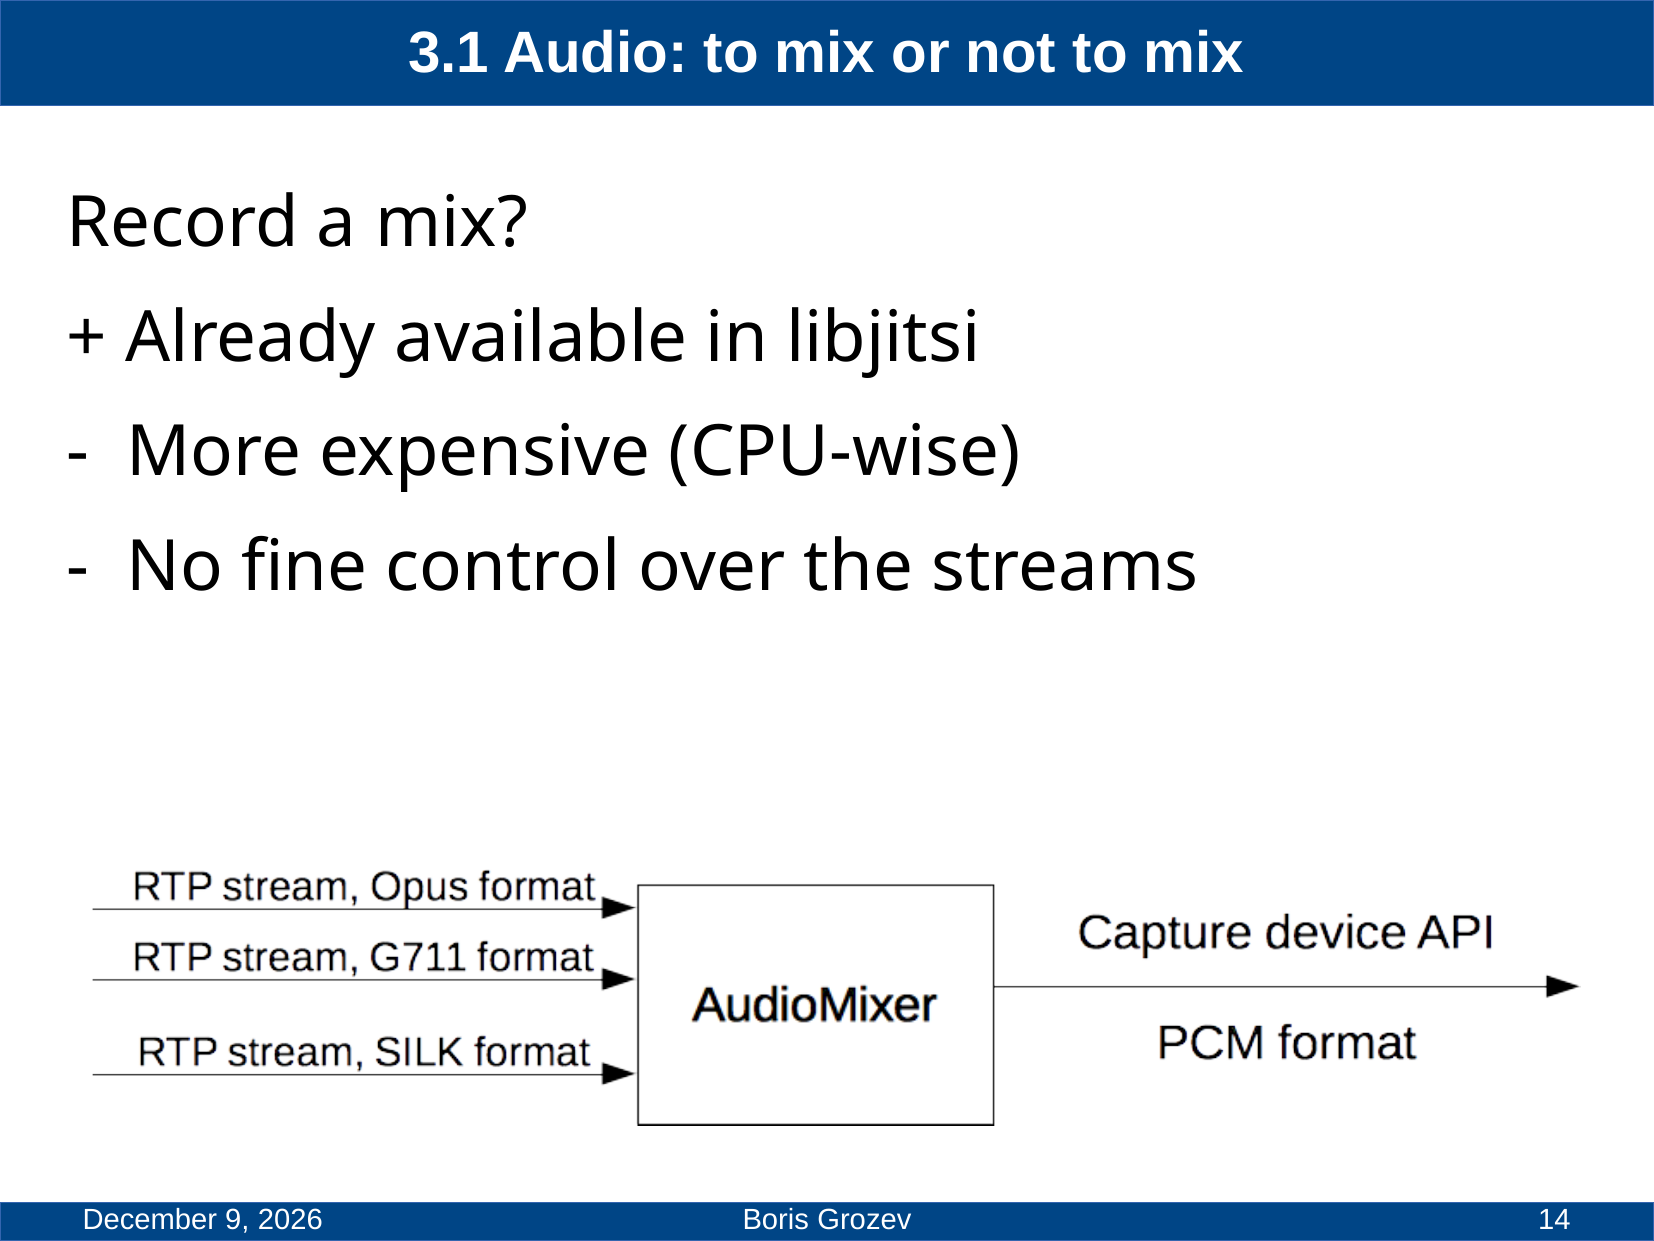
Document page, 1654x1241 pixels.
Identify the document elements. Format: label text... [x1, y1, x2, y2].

title 3.1 Audio: to mix or not to mix [0, 0, 1654, 106]
picture [91, 869, 1581, 1126]
text_box Record a mix? + Already available in libjitsi - More expensive (CPU-wise) - No fine control over the streams [51, 163, 813, 561]
